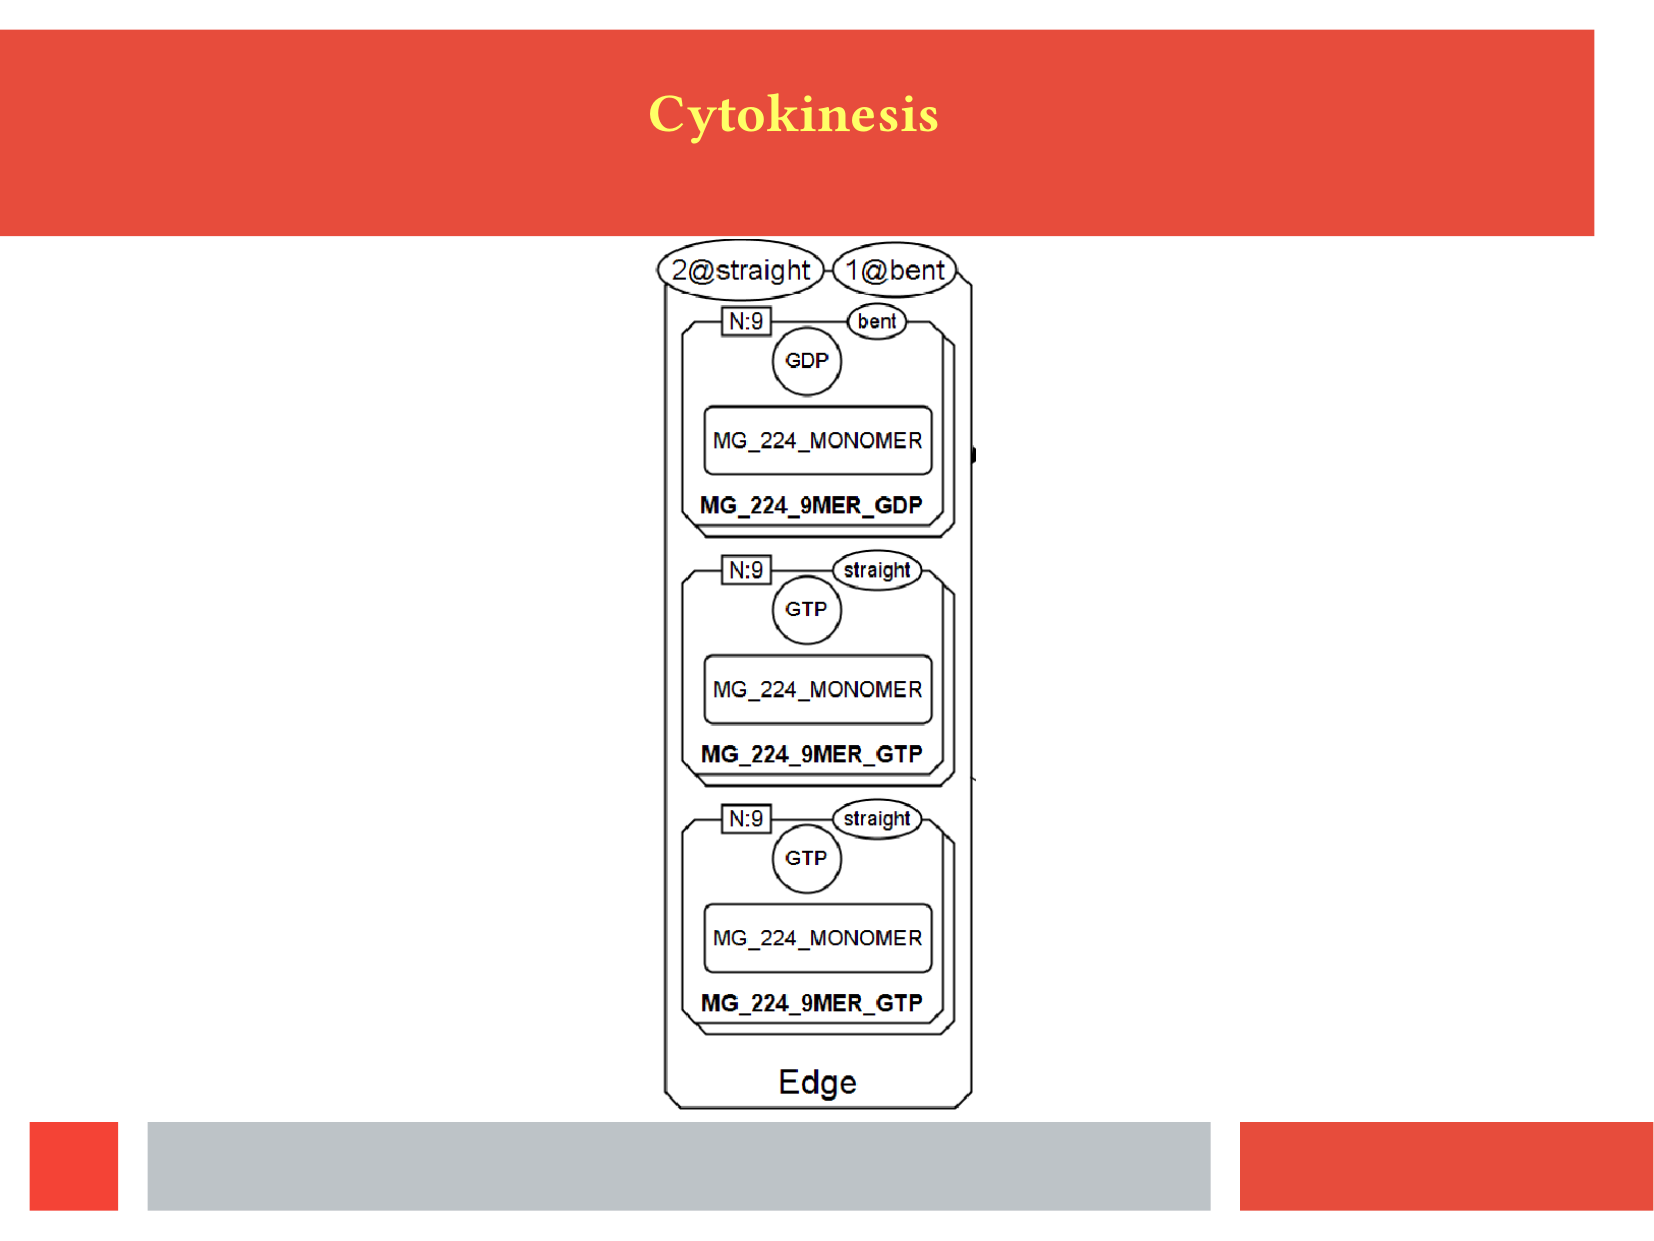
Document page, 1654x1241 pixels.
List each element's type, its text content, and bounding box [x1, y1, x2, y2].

text_box Cytokinesis [195, 75, 1396, 278]
picture [630, 239, 976, 1114]
